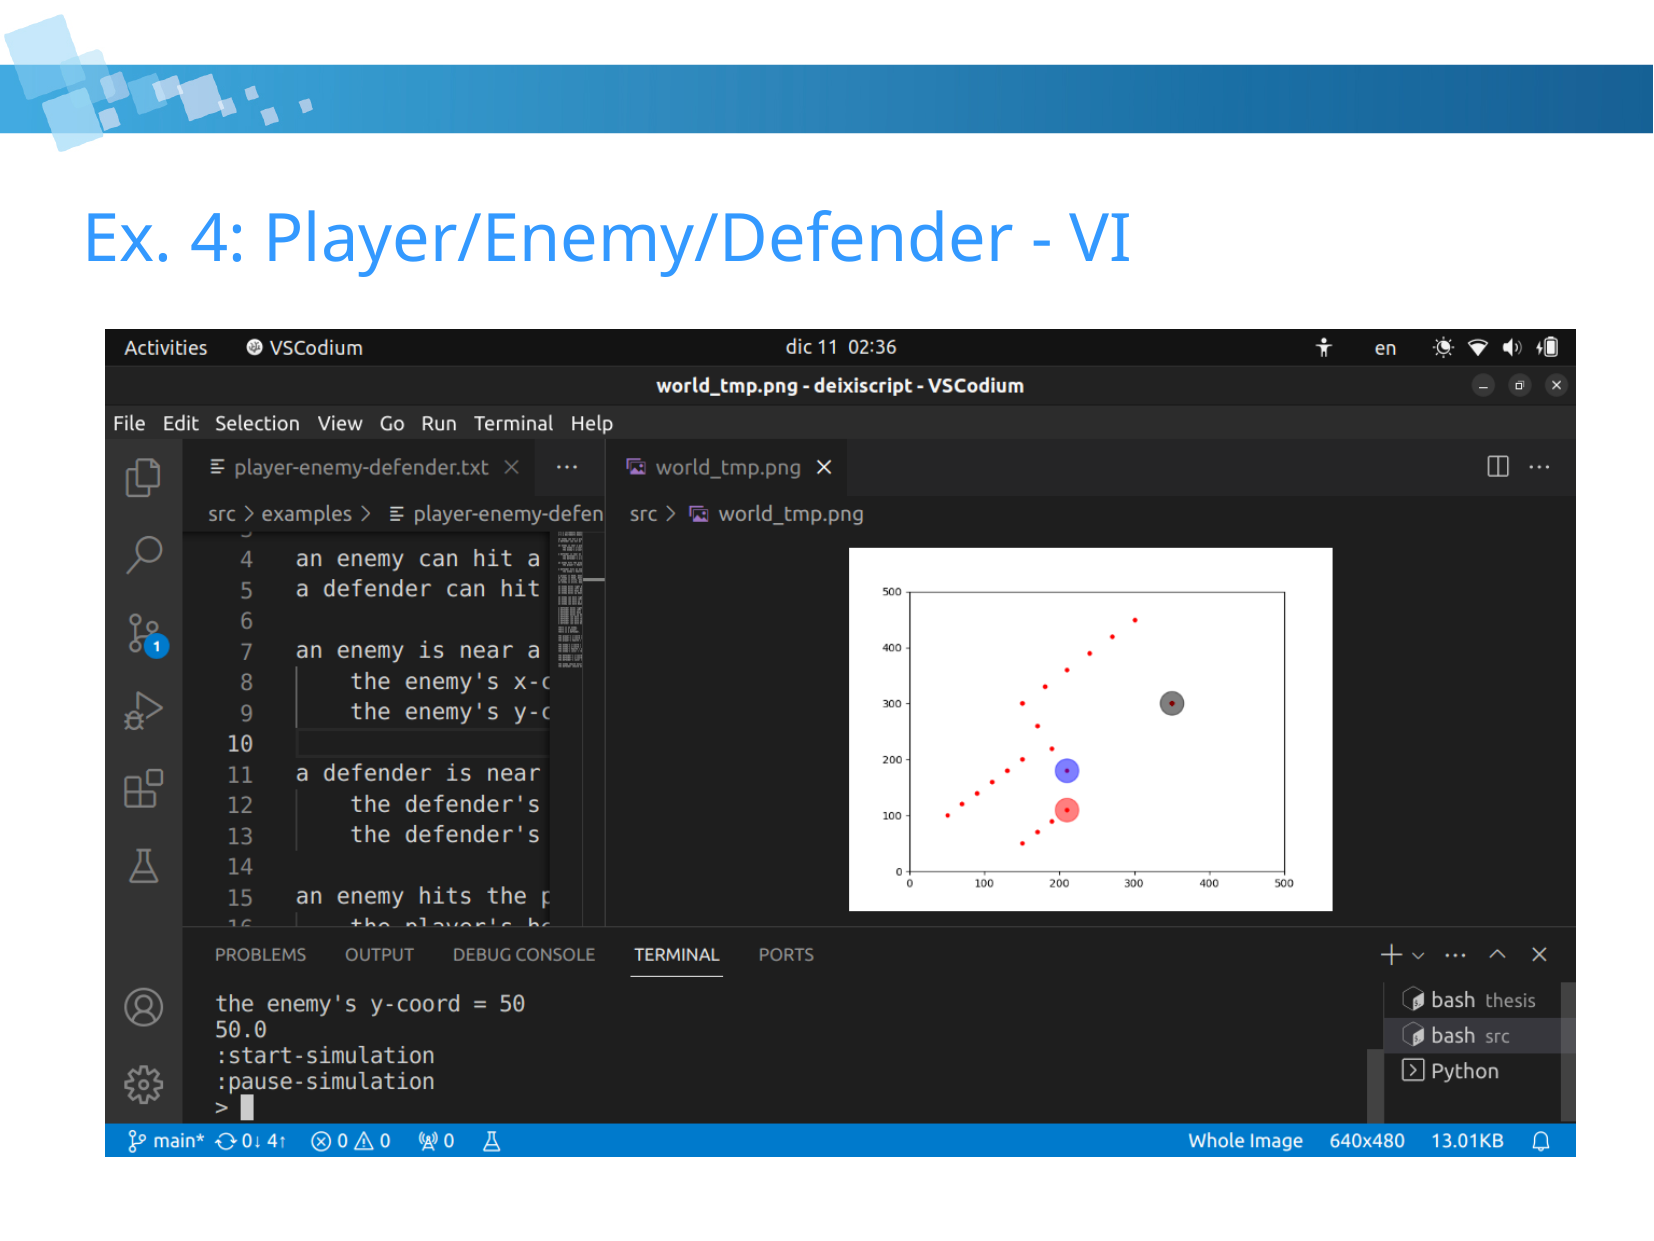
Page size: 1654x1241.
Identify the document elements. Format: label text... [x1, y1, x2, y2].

picture [0, 0, 1653, 1238]
title Ex. 4: Player/Enemy/Defender - VI [82, 132, 1571, 340]
